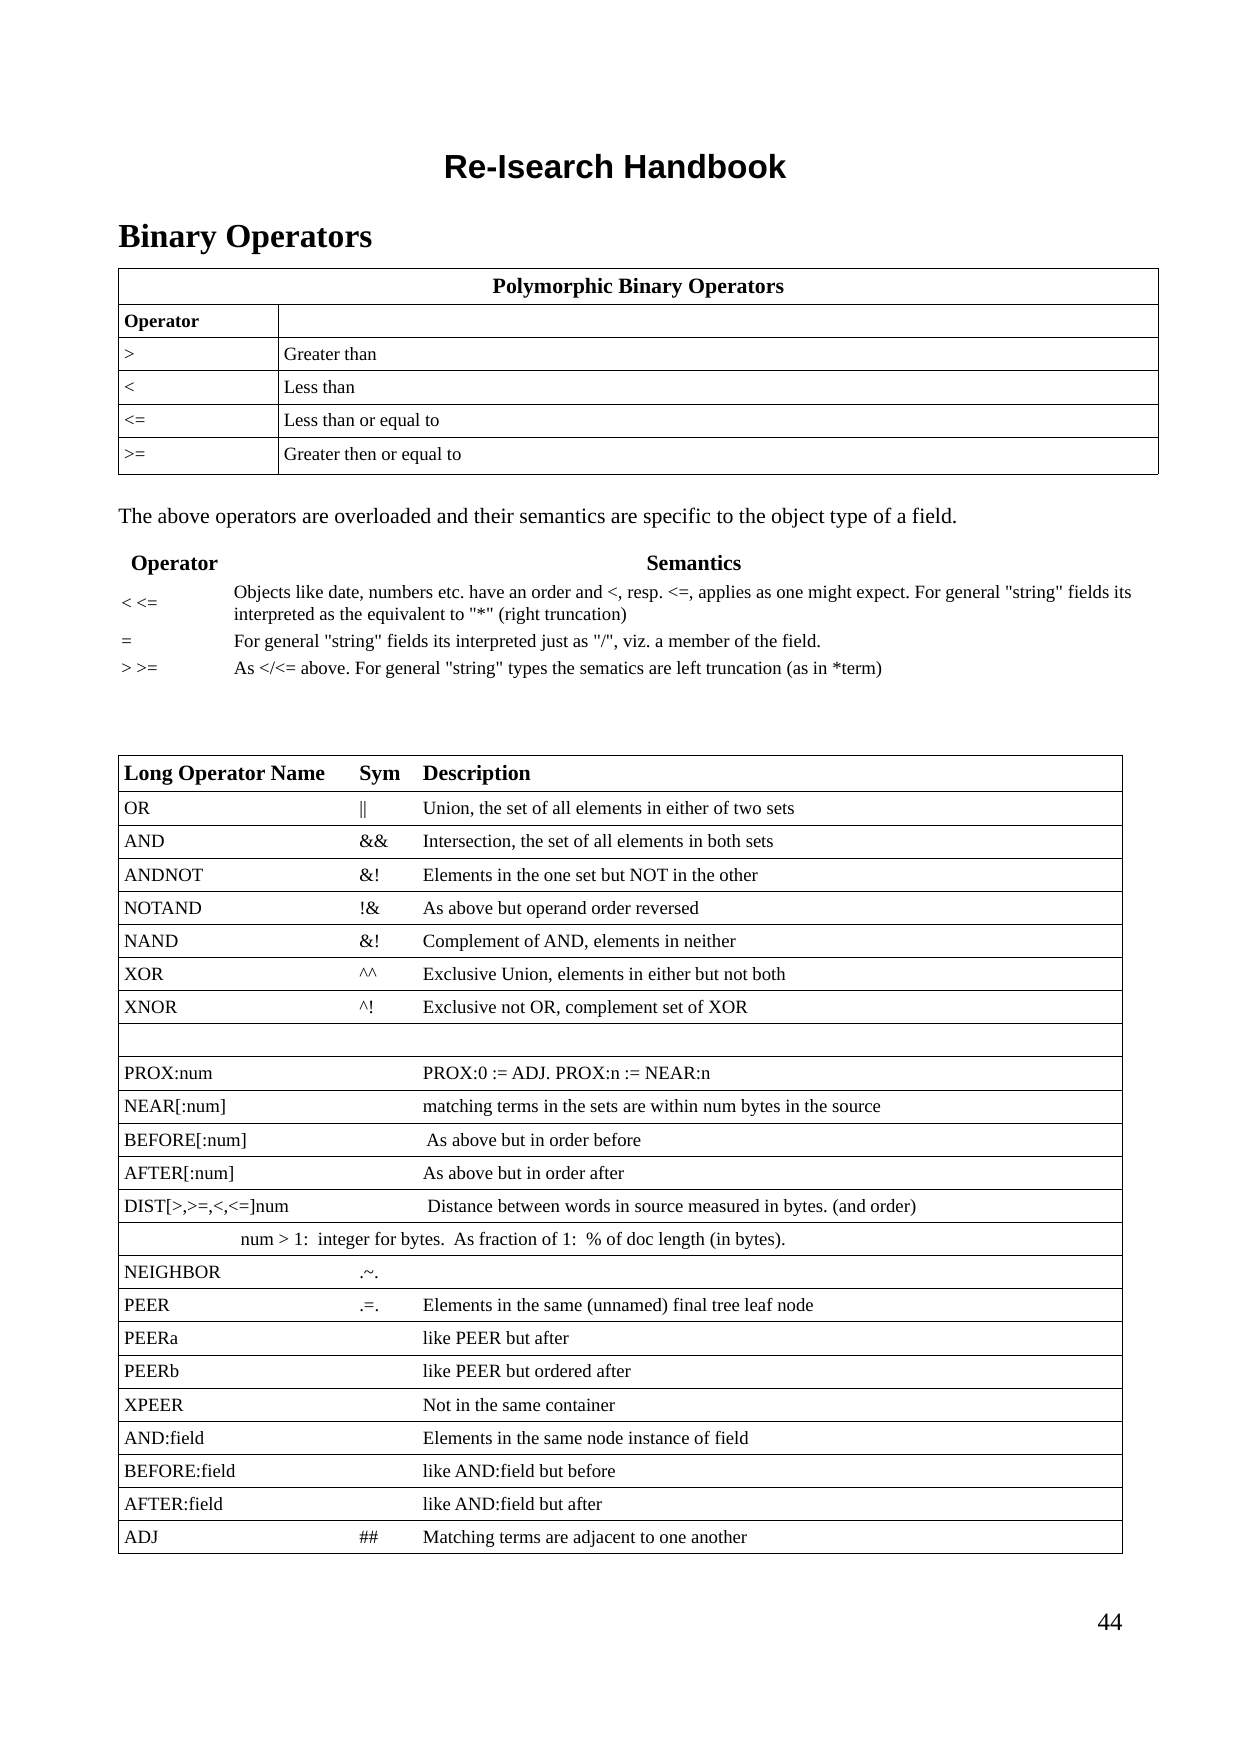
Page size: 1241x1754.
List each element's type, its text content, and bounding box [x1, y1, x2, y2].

table_cell [119, 1024, 353, 1056]
table_cell AND:field [119, 1422, 353, 1454]
table_cell As </<= above. For general "string" types the sematics are left truncation (as in *term) [231, 654, 1157, 682]
table_cell OR [119, 792, 353, 824]
table_cell Not in the same container [417, 1389, 1122, 1421]
table_header Operator [118, 547, 231, 578]
table_cell Greater than [279, 338, 1158, 370]
table_cell AND [119, 826, 353, 858]
table_cell [353, 1091, 417, 1123]
table_cell Greater then or equal to [279, 438, 1158, 474]
table_cell || [353, 792, 417, 824]
table_cell As above but operand order reversed [417, 892, 1122, 924]
table_cell Elements in the same node instance of field [417, 1422, 1122, 1454]
subtitle Binary Operators [118, 216, 1122, 255]
table_cell BEFORE[:num] [119, 1124, 353, 1156]
table_cell ^! [353, 991, 417, 1023]
table_cell [417, 1256, 1122, 1288]
table_cell like PEER but ordered after [417, 1356, 1122, 1388]
table_cell Less than or equal to [279, 405, 1158, 437]
table_cell [353, 1157, 417, 1189]
table_cell .=. [353, 1289, 417, 1321]
table_cell NEIGHBOR [119, 1256, 353, 1288]
table_cell [353, 1455, 417, 1487]
table_cell [909, 1223, 1122, 1255]
table_cell Union, the set of all elements in either of two sets [417, 792, 1122, 824]
table_cell &! [353, 925, 417, 957]
table_cell NAND [119, 925, 353, 957]
table_cell like PEER but after [417, 1322, 1122, 1354]
table_cell [353, 1057, 417, 1089]
table_cell NOTAND [119, 892, 353, 924]
table_cell DIST[>,>=,<,<=]num [119, 1190, 353, 1222]
table_cell AFTER[:num] [119, 1157, 353, 1189]
table_cell [353, 1322, 417, 1354]
table_cell PEERb [119, 1356, 353, 1388]
table_cell [353, 1190, 417, 1222]
table_cell Objects like date, numbers etc. have an order and <, resp. <=, applies as one might expect. For general "string" fields its interpreted as the equivalent to "*" (right truncation) [231, 578, 1157, 627]
table_cell &! [353, 859, 417, 891]
table_cell && [353, 826, 417, 858]
table_cell XPEER [119, 1389, 353, 1421]
table_cell BEFORE:field [119, 1455, 353, 1487]
table_cell !& [353, 892, 417, 924]
table_cell AFTER:field [119, 1488, 353, 1520]
table_cell [353, 1124, 417, 1156]
table_cell PEERa [119, 1322, 353, 1354]
table_cell PROX:num [119, 1057, 353, 1089]
table_cell > >= [118, 654, 231, 682]
table_cell = [118, 627, 231, 654]
table_cell NEAR[:num] [119, 1091, 353, 1123]
table_cell Elements in the same (unnamed) final tree leaf node [417, 1289, 1122, 1321]
table_cell ADJ [119, 1521, 353, 1553]
table_cell < <= [118, 578, 231, 627]
table_cell As above but in order before [417, 1124, 1122, 1156]
table_cell Complement of AND, elements in neither [417, 925, 1122, 957]
text The above operators are overloaded and their semantics are specific to the object type of a field. [118, 503, 1122, 528]
table_cell Less than [279, 371, 1158, 403]
table_cell For general "string" fields its interpreted just as "/", viz. a member of the field. [231, 627, 1157, 654]
table_cell [353, 1422, 417, 1454]
table_cell [279, 305, 1158, 337]
table_cell like AND:field but before [417, 1455, 1122, 1487]
table_cell Intersection, the set of all elements in both sets [417, 826, 1122, 858]
table_cell [353, 1356, 417, 1388]
table_cell <= [119, 405, 278, 437]
table_cell [417, 1024, 1122, 1056]
table_cell [353, 1389, 417, 1421]
table_cell Exclusive Union, elements in either but not both [417, 958, 1122, 990]
table_cell Operator [119, 305, 278, 337]
table_cell [353, 1024, 417, 1056]
table_cell XNOR [119, 991, 353, 1023]
table_cell ## [353, 1521, 417, 1553]
table_header Long Operator Name [119, 756, 353, 791]
table_header Sym [353, 756, 417, 791]
table_cell Matching terms are adjacent to one another [417, 1521, 1122, 1553]
table_cell >= [119, 438, 278, 474]
table_cell PEER [119, 1289, 353, 1321]
table_header Polymorphic Binary Operators [119, 269, 1158, 304]
table_cell PROX:0 := ADJ. PROX:n := NEAR:n [417, 1057, 1122, 1089]
table_cell XOR [119, 958, 353, 990]
table_header Semantics [231, 547, 1157, 578]
table_cell ^^ [353, 958, 417, 990]
table_cell .~. [353, 1256, 417, 1288]
table_cell > [119, 338, 278, 370]
table_cell Elements in the one set but NOT in the other [417, 859, 1122, 891]
table_cell like AND:field but after [417, 1488, 1122, 1520]
table_cell Distance between words in source measured in bytes. (and order) [417, 1190, 1122, 1222]
table_cell ANDNOT [119, 859, 353, 891]
table_cell As above but in order after [417, 1157, 1122, 1189]
table_cell [353, 1488, 417, 1520]
table_cell num > 1: integer for bytes. As fraction of 1: % of doc length (in bytes). [119, 1223, 908, 1255]
table_header Description [417, 756, 1122, 791]
table_cell matching terms in the sets are within num bytes in the source [417, 1091, 1122, 1123]
table_cell Exclusive not OR, complement set of XOR [417, 991, 1122, 1023]
table_cell < [119, 371, 278, 403]
